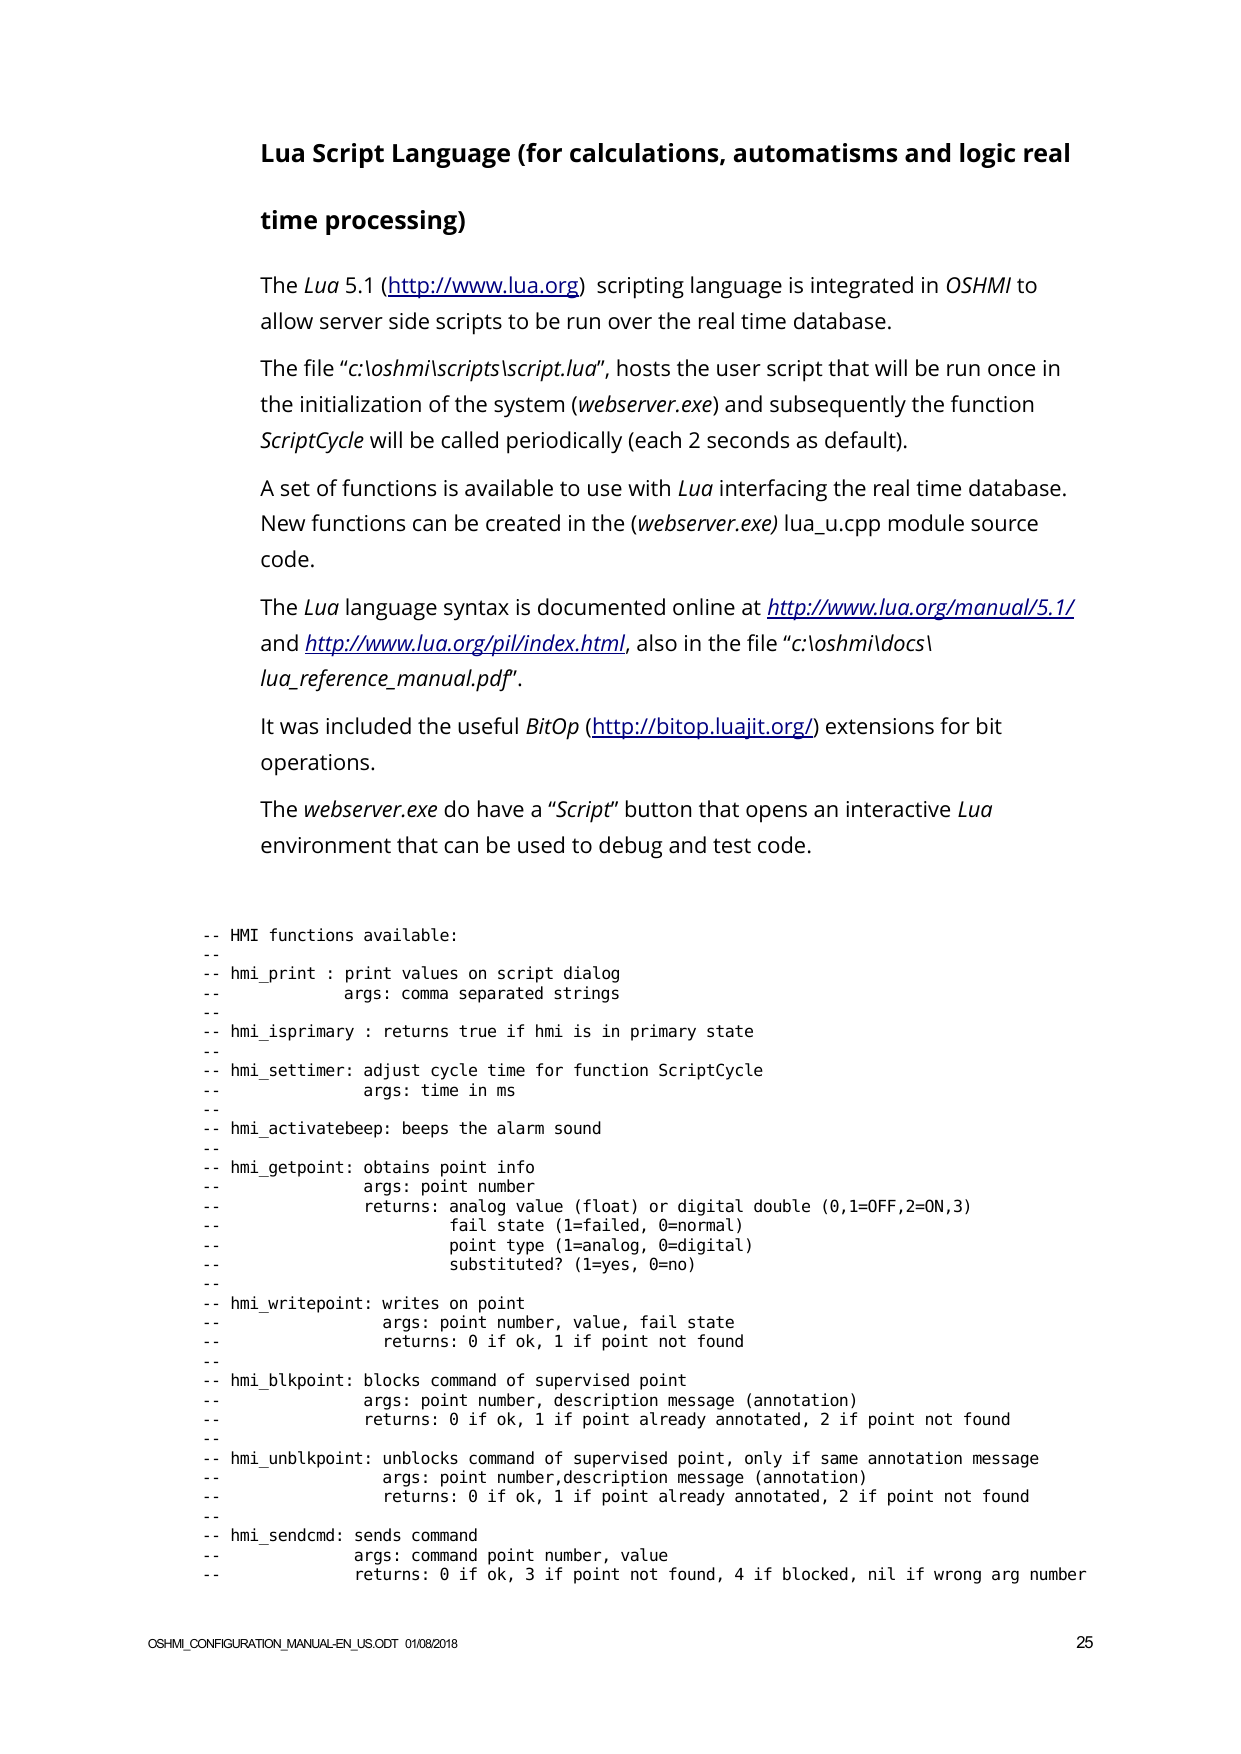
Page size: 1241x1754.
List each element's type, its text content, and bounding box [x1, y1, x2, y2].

text A set of functions is available to use with Lua interfacing the real time database. New functions can be created in the (webserver.exe) lua_u.cpp module source code. [260, 473, 1093, 574]
text -- hmi_sendcmd: sends command [202, 1526, 1093, 1546]
text -- args: point number, description message (annotation) [202, 1391, 1093, 1410]
text -- [202, 1100, 1093, 1119]
text The Lua 5.1 (http://www.lua.org) scripting language is integrated in OSHMI to allow server side scripts to be run over the real time database. [260, 270, 1093, 336]
text -- returns: 0 if ok, 1 if point already annotated, 2 if point not found [202, 1487, 1093, 1507]
text It was included the useful BitOp (http://bitop.luajit.org/) extensions for bit operations. [260, 711, 1093, 776]
text -- [202, 1003, 1093, 1022]
text -- fail state (1=failed, 0=normal) [202, 1216, 1093, 1236]
text -- [202, 945, 1093, 964]
text -- returns: analog value (float) or digital double (0,1=OFF,2=ON,3) [202, 1197, 1093, 1216]
text -- [202, 1139, 1093, 1158]
text -- [202, 1507, 1093, 1526]
text -- returns: 0 if ok, 1 if point not found [202, 1332, 1093, 1352]
text -- [202, 1352, 1093, 1371]
text -- hmi_writepoint: writes on point [202, 1294, 1093, 1313]
text -- [202, 1042, 1093, 1061]
text -- args: comma separated strings [202, 984, 1093, 1003]
text The file “c:\oshmi\scripts\script.lua”, hosts the user script that will be run once in the initialization of the system (webserver.exe) and subsequently the function ScriptCycle will be called periodically (each 2 seconds as default). [260, 353, 1093, 455]
text -- hmi_activatebeep: beeps the alarm sound [202, 1119, 1093, 1139]
text The webserver.exe do have a “Script” button that opens an interactive Lua environment that can be used to debug and test code. [260, 794, 1093, 860]
text -- point type (1=analog, 0=digital) [202, 1236, 1093, 1255]
text -- [202, 1274, 1093, 1294]
text -- returns: 0 if ok, 1 if point already annotated, 2 if point not found [202, 1410, 1093, 1429]
text -- HMI functions available: [202, 926, 1093, 945]
text -- hmi_unblkpoint: unblocks command of supervised point, only if same annotation message [202, 1449, 1093, 1468]
text -- args: point number, value, fail state [202, 1313, 1093, 1332]
text The Lua language syntax is documented online at http://www.lua.org/manual/5.1/ and http://www.lua.org/pil/index.html, also in the file “c:\oshmi\docs\lua_reference_manual.pdf”. [260, 592, 1093, 693]
text -- hmi_print : print values on script dialog [202, 964, 1093, 984]
text -- hmi_settimer: adjust cycle time for function ScriptCycle [202, 1061, 1093, 1081]
text -- substituted? (1=yes, 0=no) [202, 1255, 1093, 1274]
text -- returns: 0 if ok, 3 if point not found, 4 if blocked, nil if wrong arg number [202, 1565, 1093, 1584]
subtitle time processing) [260, 203, 1093, 237]
text -- hmi_getpoint: obtains point info [202, 1158, 1093, 1177]
text -- [202, 1429, 1093, 1449]
text -- hmi_blkpoint: blocks command of supervised point [202, 1371, 1093, 1391]
text -- args: point number,description message (annotation) [202, 1468, 1093, 1487]
text -- args: time in ms [202, 1081, 1093, 1100]
text -- args: command point number, value [202, 1546, 1093, 1565]
text -- hmi_isprimary : returns true if hmi is in primary state [202, 1022, 1093, 1042]
subtitle Lua Script Language (for calculations, automatisms and logic real [260, 136, 1093, 170]
text -- args: point number [202, 1177, 1093, 1197]
